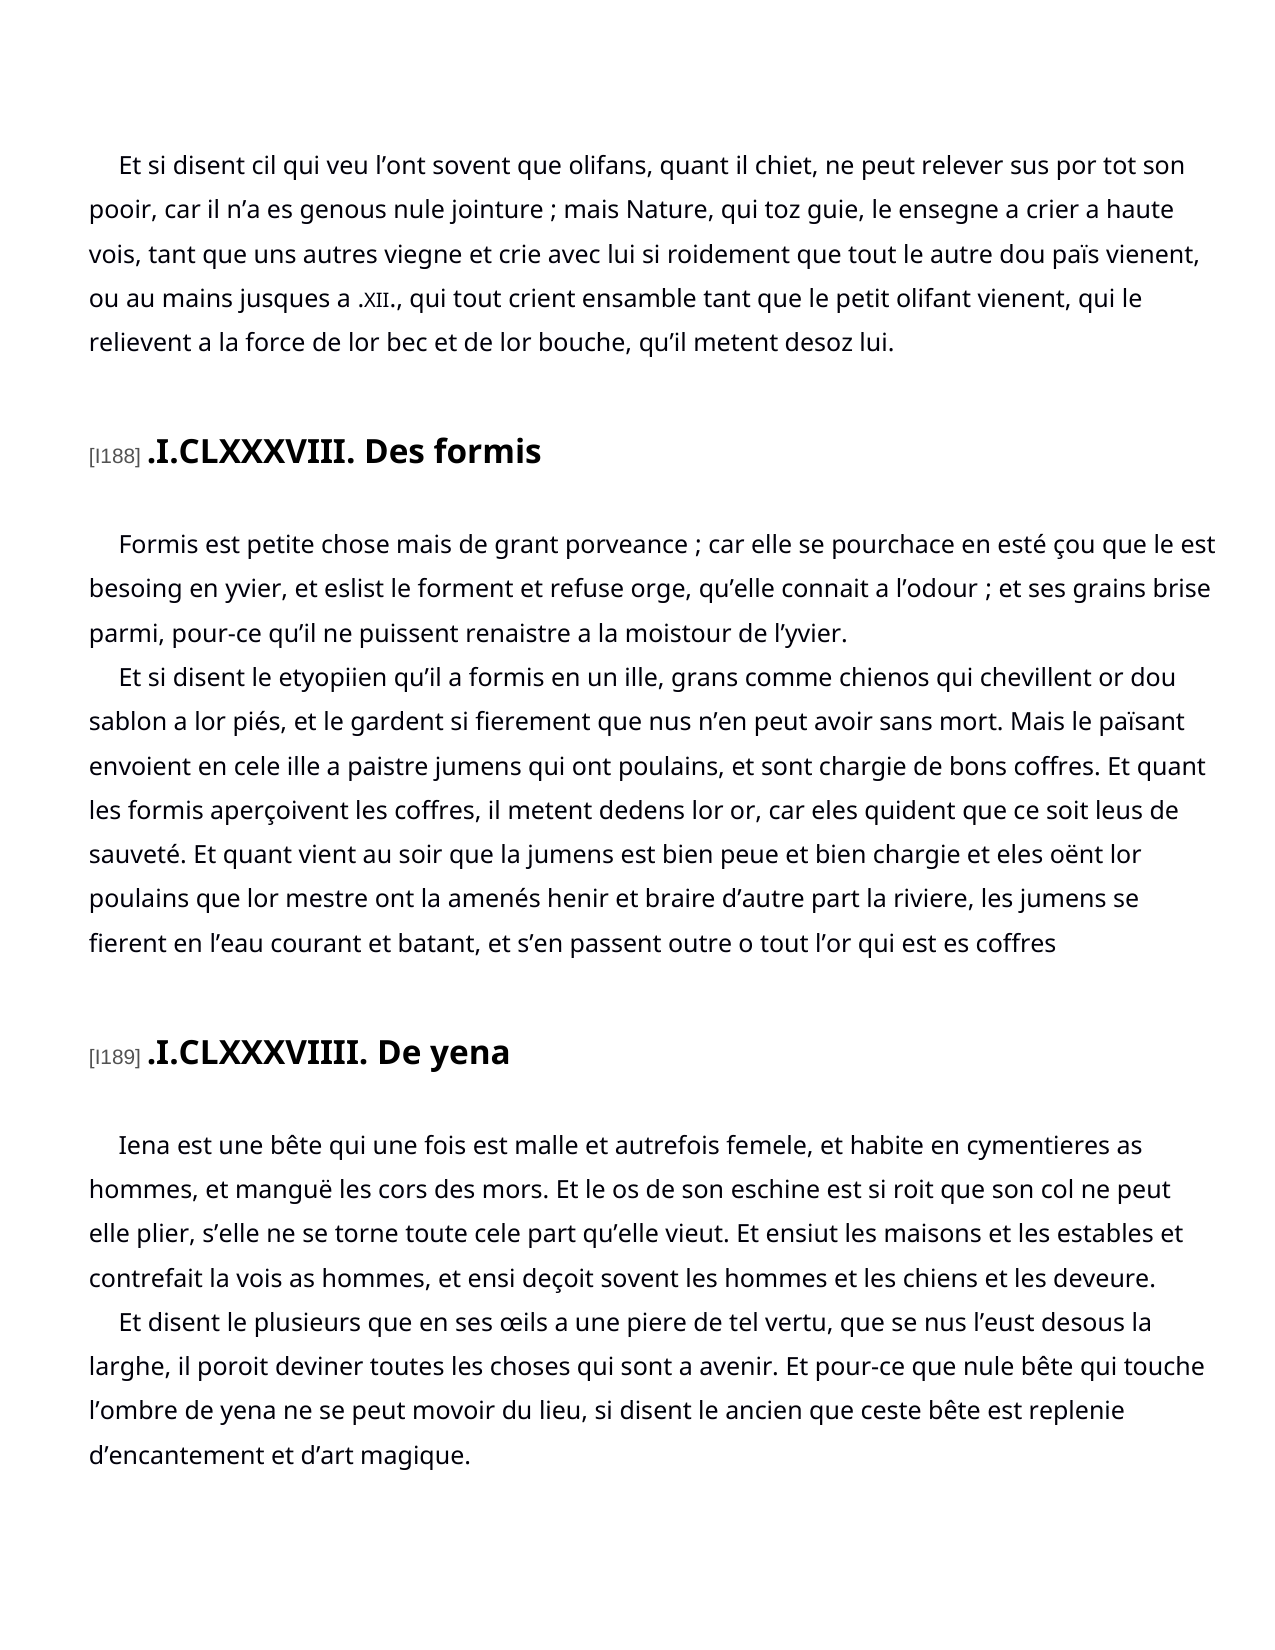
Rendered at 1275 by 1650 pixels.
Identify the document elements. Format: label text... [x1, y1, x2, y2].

text Iena est une bête qui une fois est malle et autrefois femele, et habite en cymentieres as hommes, et manguë les cors des mors. Et le os de son eschine est si roit que son col ne peut elle plier, s’elle ne se torne toute cele part qu’elle vieut. Et ensiut les maisons et les estables et contrefait la vois as hommes, et ensi deçoit sovent les hommes et les chiens et les deveure. [89, 1127, 1216, 1294]
text Formis est petite chose mais de grant porveance ; car elle se pourchace en esté çou que le est besoing en yvier, et eslist le forment et refuse orge, qu’elle connait a l’odour ; et ses grains brise parmi, pour-ce qu’il ne puissent renaistre a la moistour de l’yvier. [89, 527, 1216, 649]
text Et si disent cil qui veu l’ont sovent que olifans, quant il chiet, ne peut relever sus por tot son pooir, car il n’a es genous nule jointure ; mais Nature, qui toz guie, le ensegne a crier a haute vois, tant que uns autres viegne et crie avec lui si roidement que tout le autre dou païs vienent, ou au mains jusques a .xii., qui tout crient ensamble tant que le petit olifant vienent, qui le relievent a la force de lor bec et de lor bouche, qu’il metent desoz lui. [89, 148, 1216, 359]
subtitle [I188] .I.CLXXXVIII. Des formis [89, 428, 1216, 473]
text Et disent le plusieurs que en ses œils a une piere de tel vertu, que se nus l’eust desous la larghe, il poroit deviner toutes les choses qui sont a avenir. Et pour-ce que nule bête qui touche l’ombre de yena ne se peut movoir du lieu, si disent le ancien que ceste bête est replenie d’encantement et d’art magique. [89, 1304, 1216, 1471]
text Et si disent le etyopiien qu’il a formis en un ille, grans comme chienos qui chevillent or dou sablon a lor piés, et le gardent si fierement que nus n’en peut avoir sans mort. Mais le païsant envoient en cele ille a paistre jumens qui ont poulains, et sont chargie de bons coffres. Et quant les formis aperçoivent les coffres, il metent dedens lor or, car eles quident que ce soit leus de sauveté. Et quant vient au soir que la jumens est bien peue et bien chargie et eles oënt lor poulains que lor mestre ont la amenés henir et braire d’autre part la riviere, les jumens se fierent en l’eau courant et batant, et s’en passent outre o tout l’or qui est es coffres [89, 660, 1216, 959]
subtitle [I189] .I.CLXXXVIIII. De yena [89, 1029, 1216, 1074]
